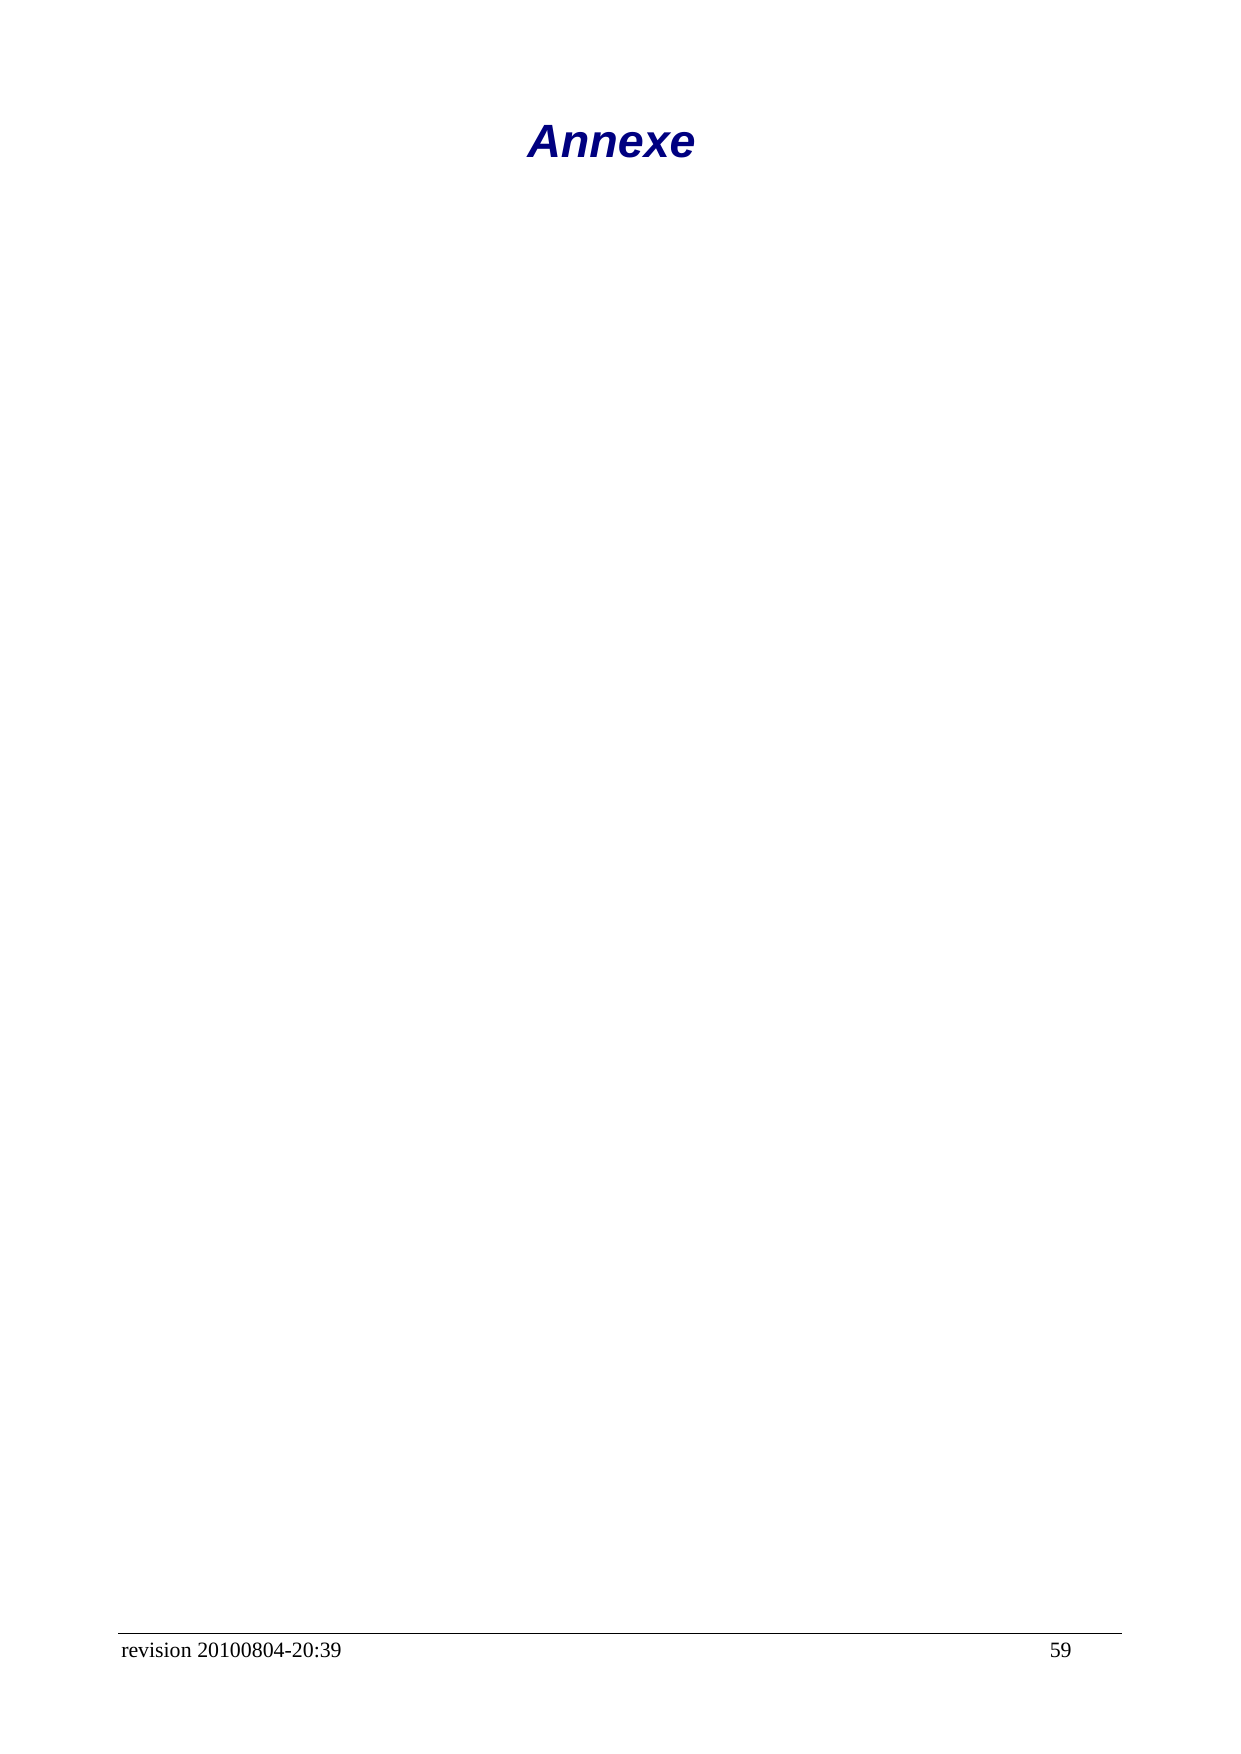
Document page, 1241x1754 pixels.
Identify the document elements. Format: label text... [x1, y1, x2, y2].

subtitle Annexe [118, 113, 1122, 167]
